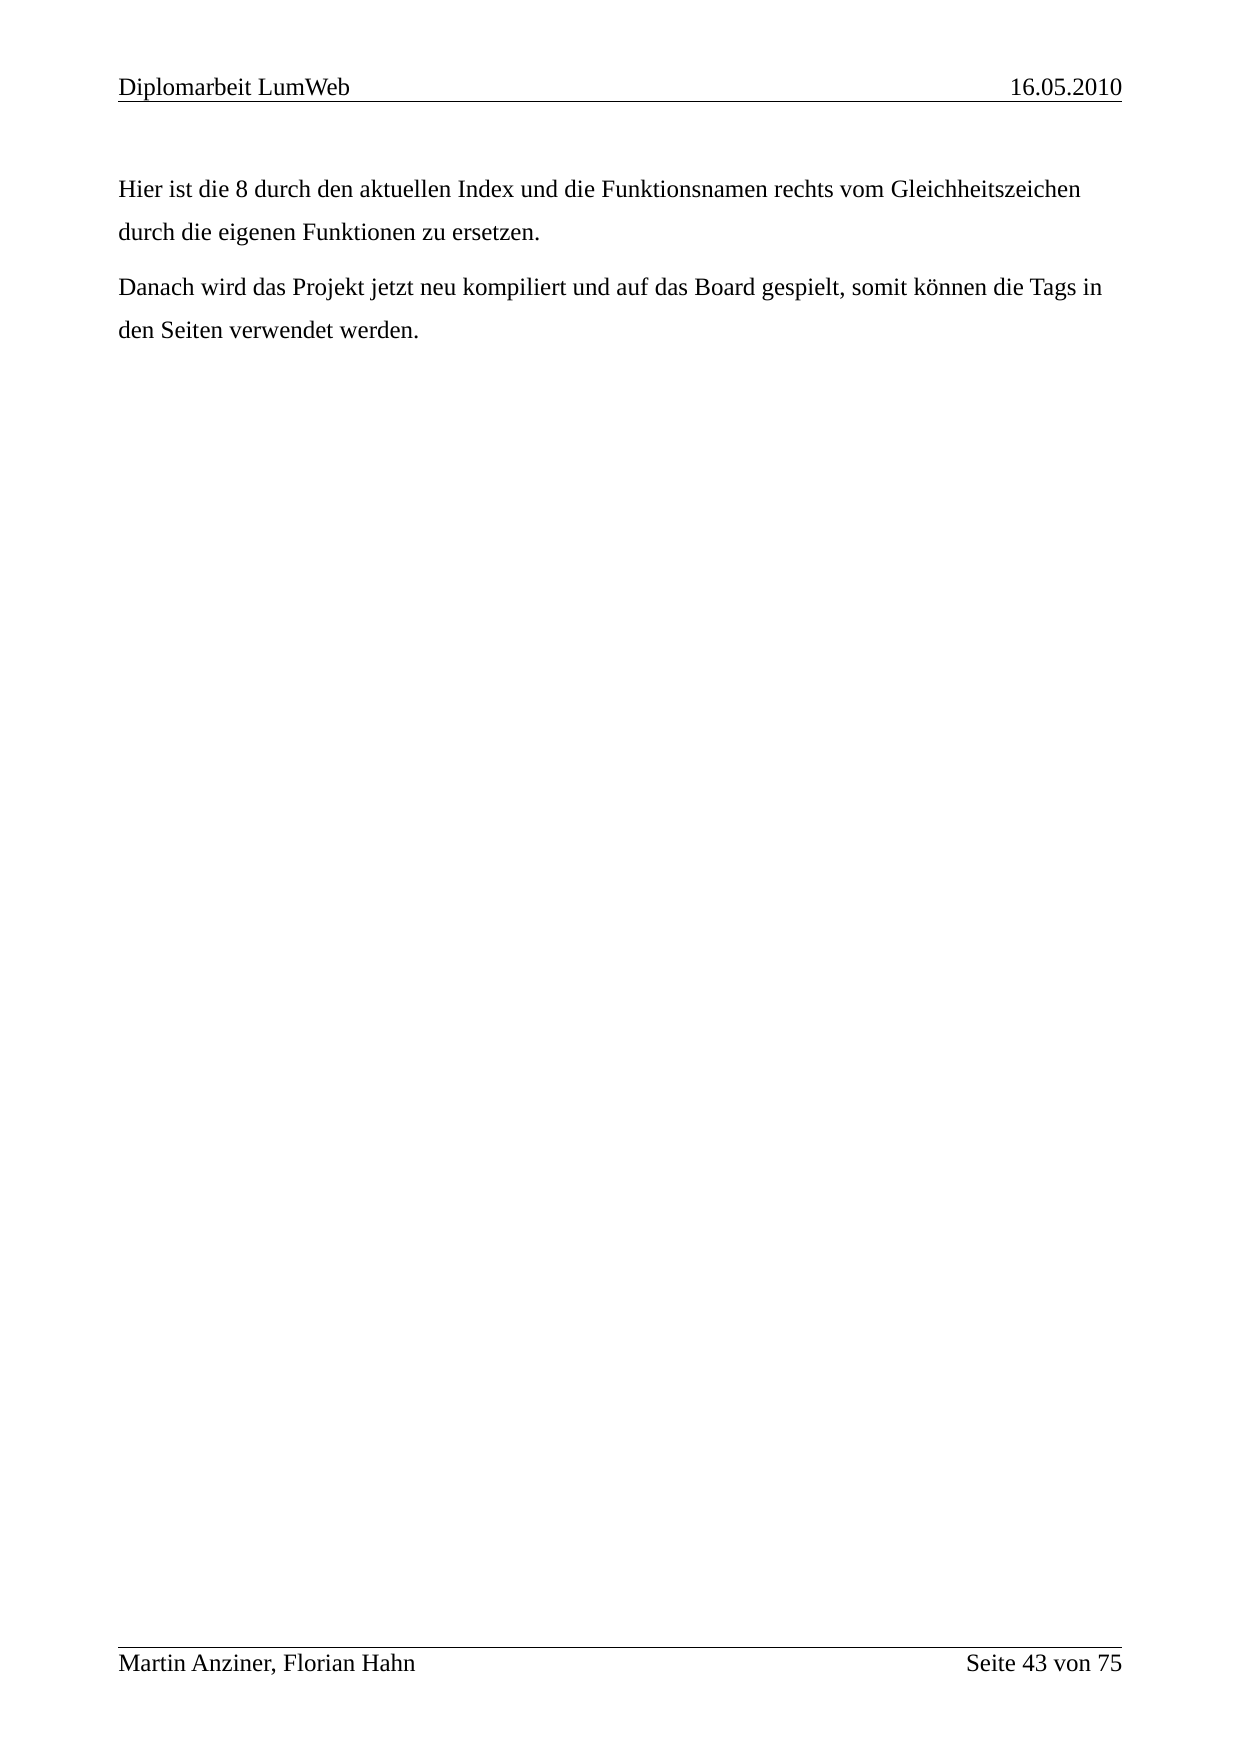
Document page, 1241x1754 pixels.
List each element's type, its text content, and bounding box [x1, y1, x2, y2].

text Hier ist die 8 durch den aktuellen Index und die Funktionsnamen rechts vom Gleichheitszeichen durch die eigenen Funktionen zu ersetzen. [118, 174, 1122, 246]
text Danach wird das Projekt jetzt neu kompiliert und auf das Board gespielt, somit können die Tags in den Seiten verwendet werden. [118, 272, 1122, 344]
